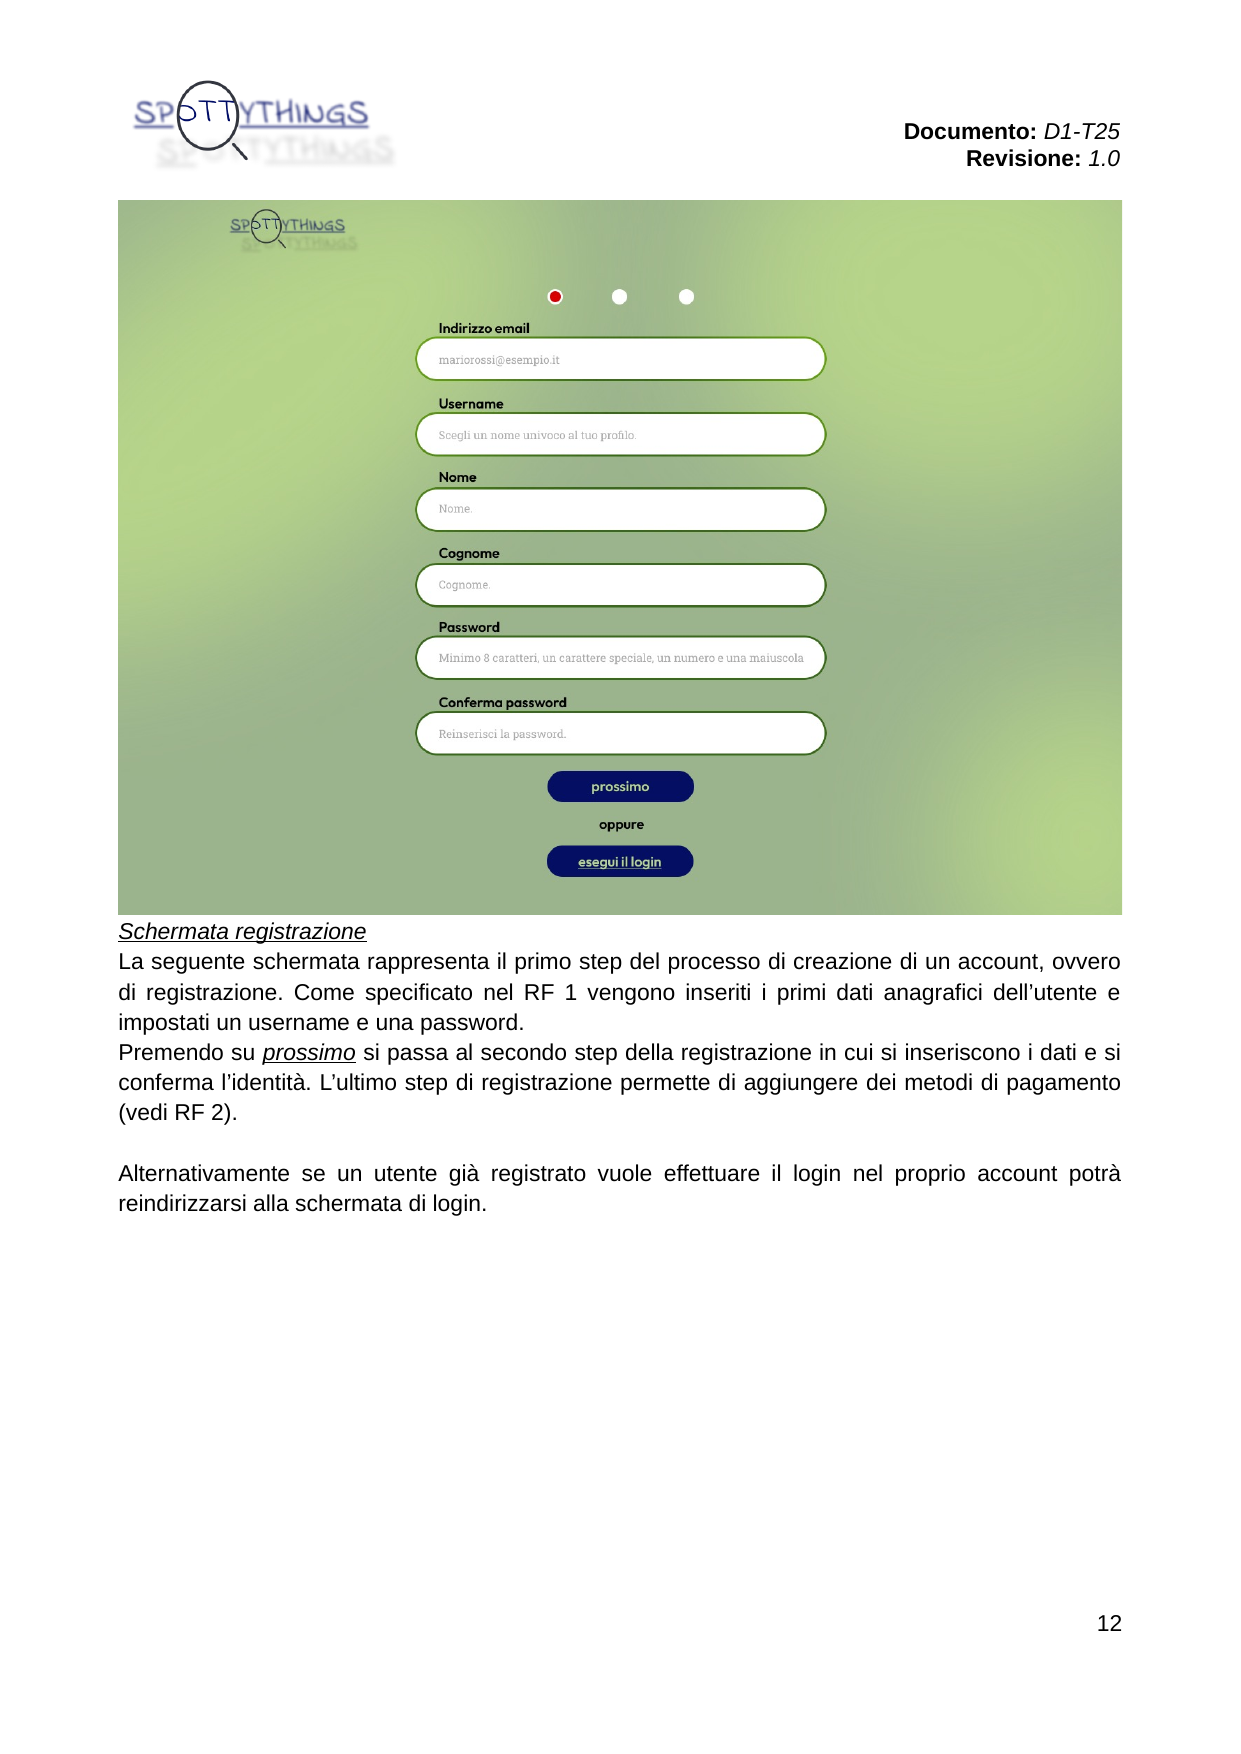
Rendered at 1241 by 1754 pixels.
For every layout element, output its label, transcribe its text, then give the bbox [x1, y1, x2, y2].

picture [118, 200, 1123, 915]
text Alternativamente se un utente già registrato vuole effettuare il login nel proprio account potrà reindirizzarsi alla schermata di login. [118, 1160, 1122, 1216]
text Premendo su prossimo si passa al secondo step della registrazione in cui si inseriscono i dati e si conferma l’identità. L’ultimo step di registrazione permette di aggiungere dei metodi di pagamento (vedi RF 2). [118, 1039, 1122, 1126]
picture [123, 73, 399, 187]
text La seguente schermata rappresenta il primo step del processo di creazione di un account, ovvero di registrazione. Come specificato nel RF 1 vengono inseriti i primi dati anagrafici dell’utente e impostati un username e una password. [118, 948, 1122, 1035]
text Schermata registrazione [118, 915, 1122, 944]
